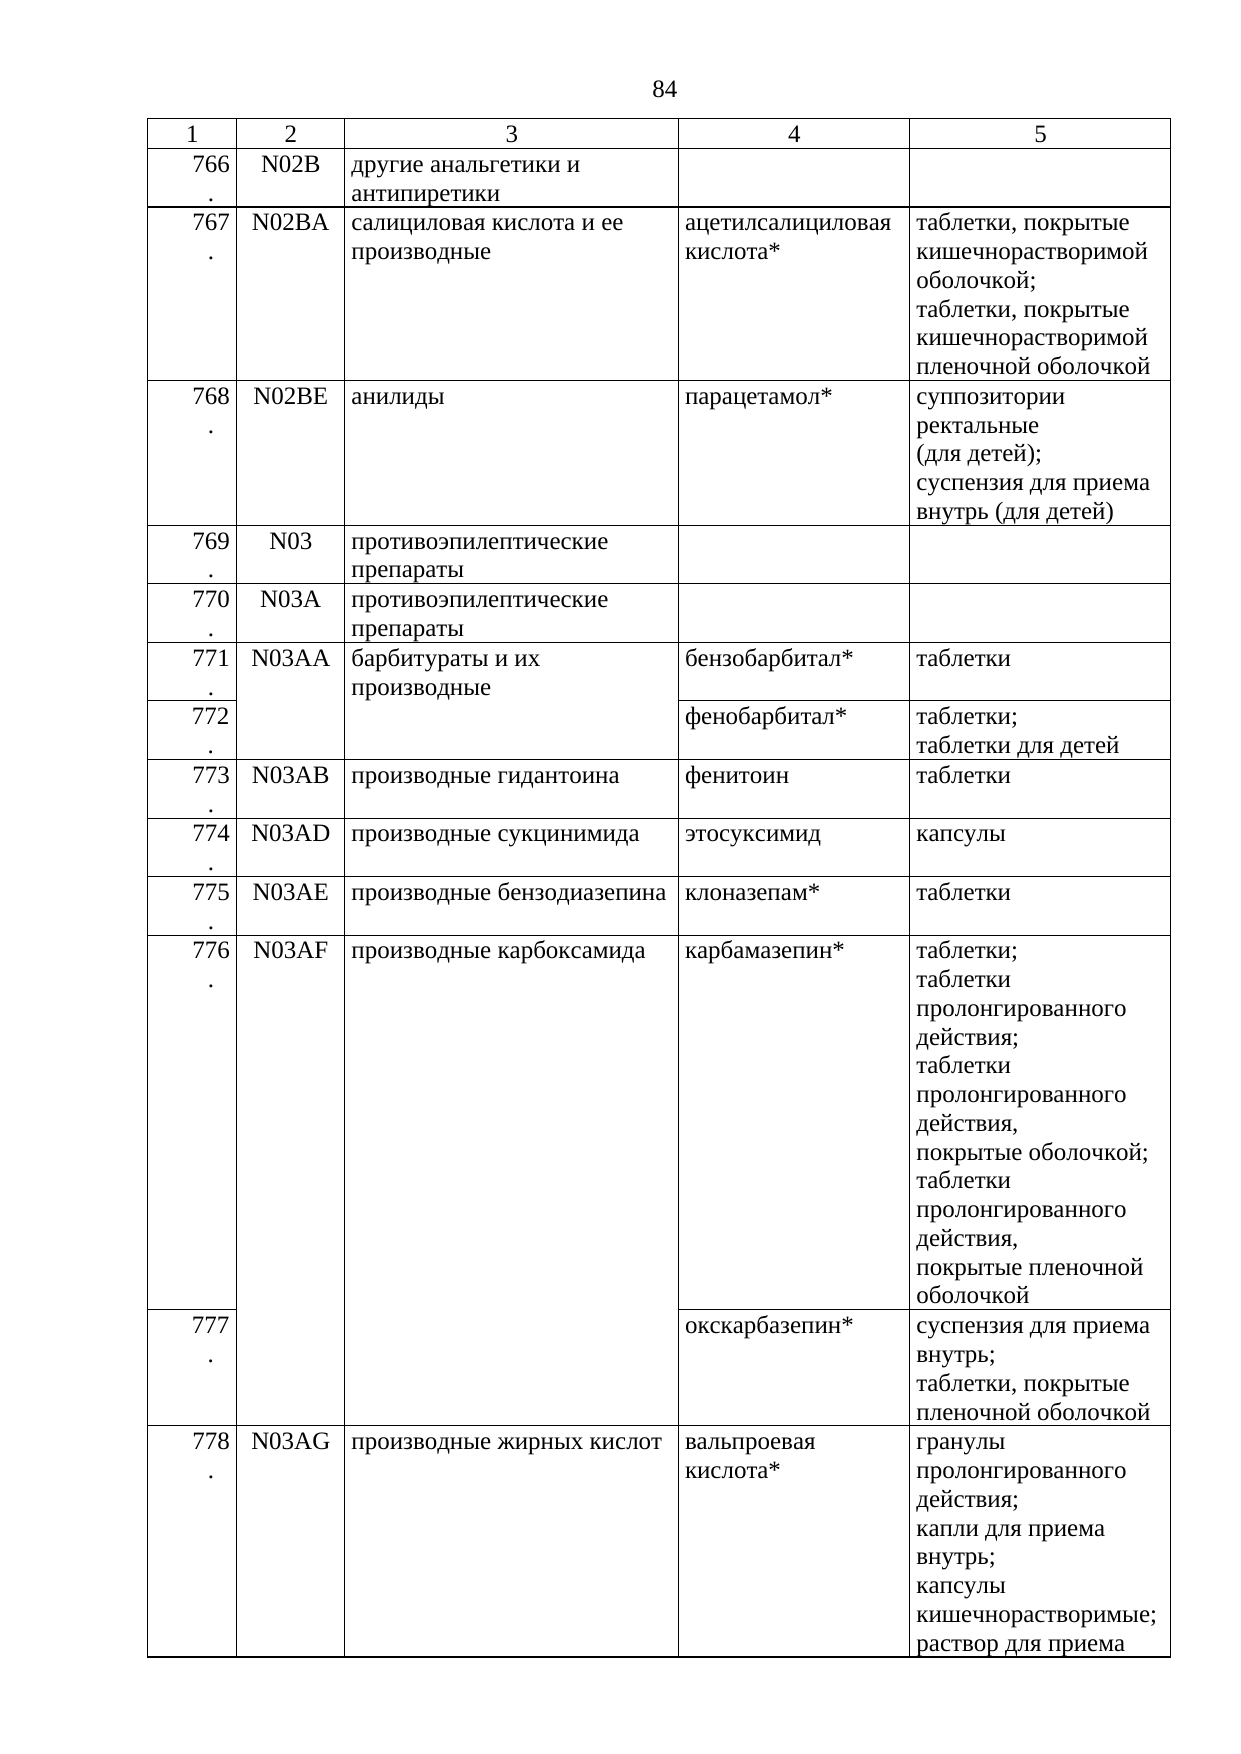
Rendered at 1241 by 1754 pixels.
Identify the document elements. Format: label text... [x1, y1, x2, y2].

table_cell [910, 526, 1170, 583]
table_cell этосуксимид [679, 819, 909, 876]
table_cell клоназепам* [679, 877, 909, 934]
table_cell суспензия для приема внутрь; таблетки, покрытые пленочной оболочкой [910, 1310, 1170, 1425]
table_cell окскарбазепин* [679, 1310, 909, 1425]
table_cell производные сукцинимида [345, 819, 678, 876]
table_cell фенобарбитал* [679, 701, 909, 759]
table_cell N03 [237, 526, 344, 583]
table_cell таблетки, покрытые кишечнорастворимой оболочкой; таблетки, покрытые кишечнорастворимой пленочной оболочкой [910, 208, 1170, 380]
table_cell бензобарбитал* [679, 643, 909, 700]
table_cell N03AG [237, 1426, 344, 1656]
table_cell [148, 819, 236, 876]
table_cell [148, 584, 236, 642]
table_cell [679, 584, 909, 642]
table_cell производные бензодиазепина [345, 877, 678, 934]
table_cell таблетки; таблетки пролонгированного действия; таблетки пролонгированного действия, покрытые оболочкой; таблетки пролонгированного действия, покрытые пленочной оболочкой [910, 936, 1170, 1309]
table_cell N03AF [237, 936, 344, 1309]
table_cell [148, 149, 236, 206]
table_header 4 [679, 119, 909, 148]
table_cell анилиды [345, 381, 678, 525]
table_cell производные гидантоина [345, 760, 678, 817]
table_cell таблетки; таблетки для детей [910, 701, 1170, 759]
table_cell производные карбоксамида [345, 936, 678, 1309]
table_cell N03AB [237, 760, 344, 817]
table_cell противоэпилептические препараты [345, 584, 678, 642]
table_cell [148, 1426, 236, 1656]
table_cell N02BA [237, 208, 344, 380]
table_cell капсулы [910, 819, 1170, 876]
table_cell N03AE [237, 877, 344, 934]
table_cell N02B [237, 149, 344, 206]
table_cell [148, 208, 236, 380]
table_cell ацетилсалициловая кислота* [679, 208, 909, 380]
table_cell гранулы пролонгированного действия; капли для приема внутрь; капсулы кишечнорастворимые; раствор для приема [910, 1426, 1170, 1656]
table_cell [148, 936, 236, 1309]
table_cell салициловая кислота и ее производные [345, 208, 678, 380]
table_header 1 [148, 119, 236, 148]
table_cell [910, 149, 1170, 206]
table_cell парацетамол* [679, 381, 909, 525]
table_cell N03AA [237, 643, 344, 759]
table_cell противоэпилептические препараты [345, 526, 678, 583]
table_cell фенитоин [679, 760, 909, 817]
table_header 3 [345, 119, 678, 148]
table_header 2 [237, 119, 344, 148]
table_cell [148, 526, 236, 583]
table_cell таблетки [910, 760, 1170, 817]
table_header 5 [910, 119, 1170, 148]
table_cell [148, 701, 236, 759]
table_cell другие анальгетики и антипиретики [345, 149, 678, 206]
table_cell вальпроевая кислота* [679, 1426, 909, 1656]
table_cell карбамазепин* [679, 936, 909, 1309]
table_cell суппозитории ректальные (для детей); суспензия для приема внутрь (для детей) [910, 381, 1170, 525]
table_cell [679, 149, 909, 206]
table_cell [148, 1310, 236, 1425]
table_cell [679, 526, 909, 583]
table_cell [148, 760, 236, 817]
table_cell [148, 643, 236, 700]
table_cell таблетки [910, 643, 1170, 700]
table_cell [345, 1309, 678, 1425]
table_cell производные жирных кислот [345, 1426, 678, 1656]
table_cell [910, 584, 1170, 642]
table_cell N02BE [237, 381, 344, 525]
table_cell N03AD [237, 819, 344, 876]
table_cell N03A [237, 584, 344, 642]
table_cell таблетки [910, 877, 1170, 934]
table_cell [148, 381, 236, 525]
table_cell [237, 1309, 344, 1425]
table_cell [148, 877, 236, 934]
table_cell барбитураты и их производные [345, 643, 678, 759]
